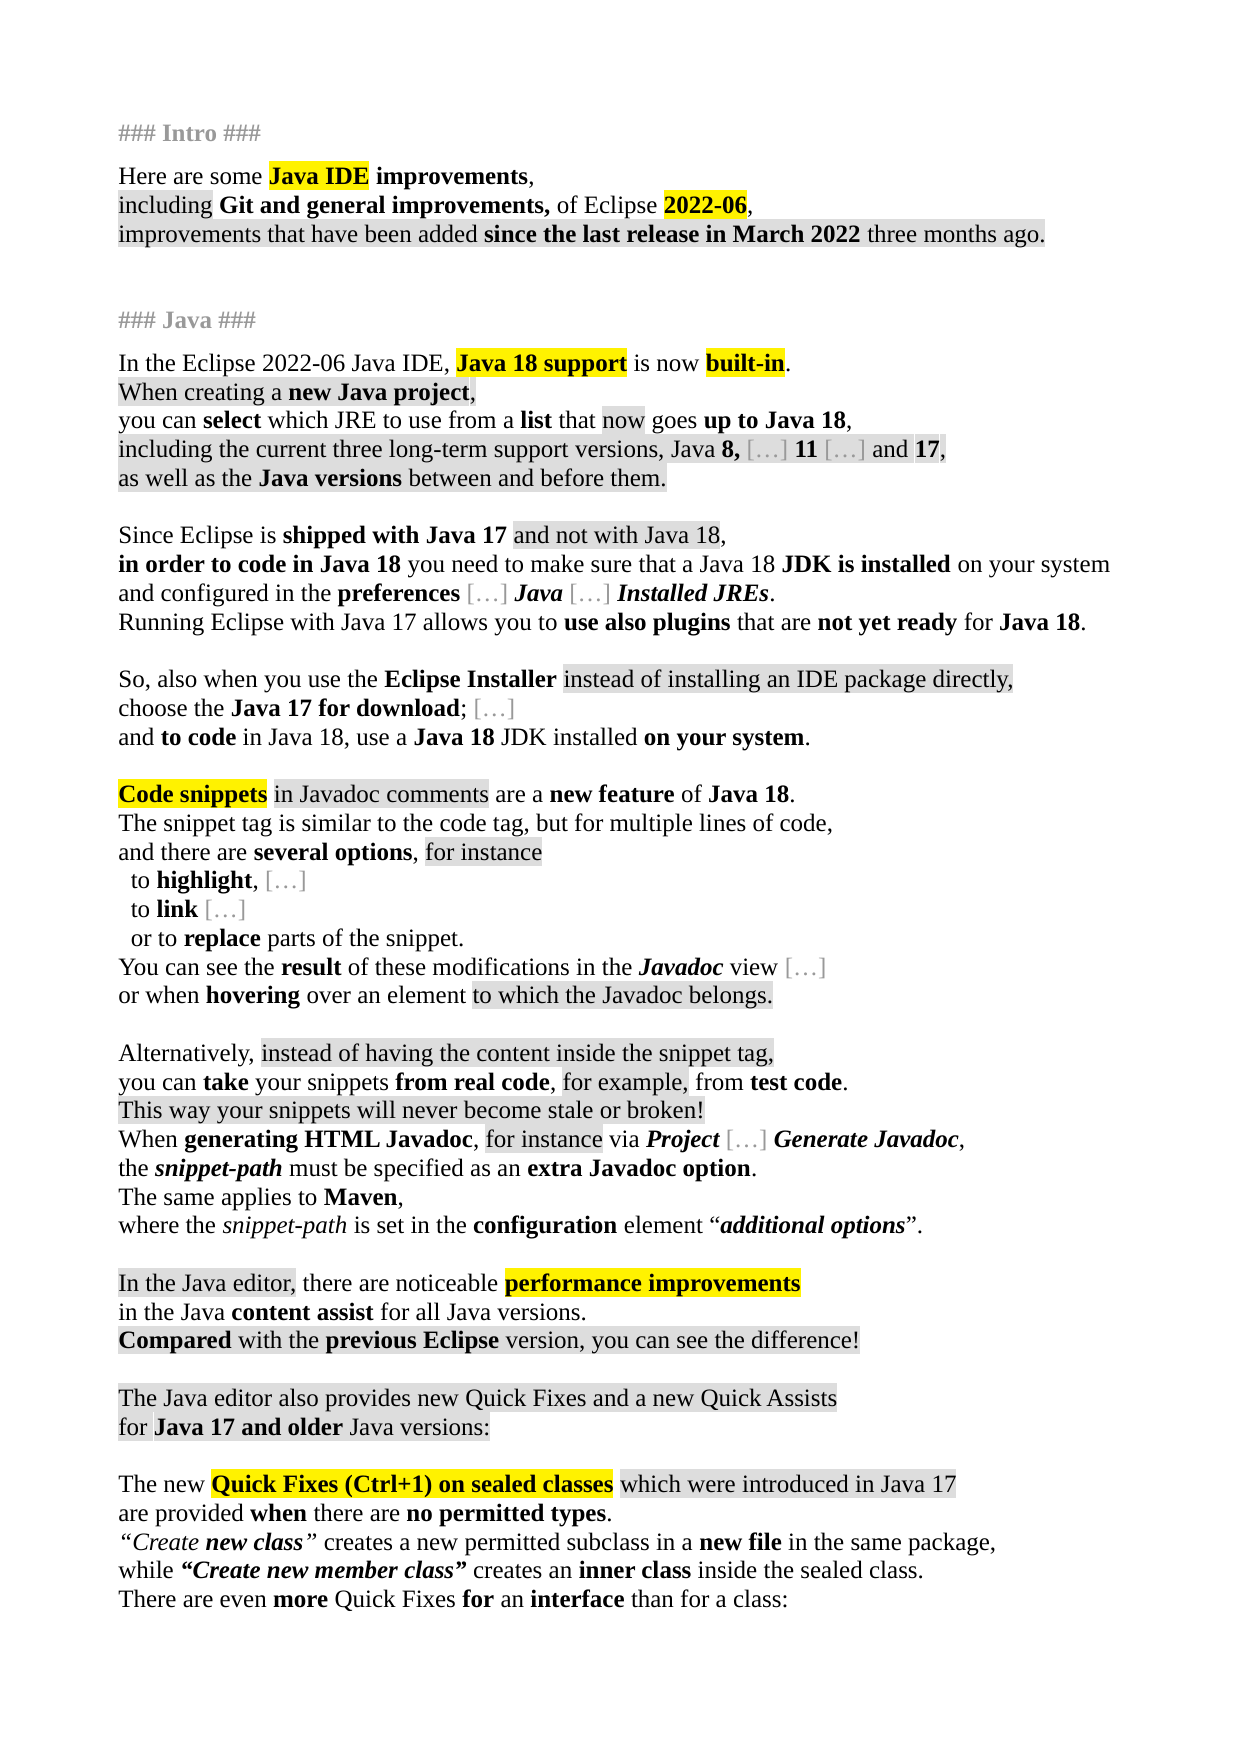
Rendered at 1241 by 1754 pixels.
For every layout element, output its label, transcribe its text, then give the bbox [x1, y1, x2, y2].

text in the Java content assist for all Java versions. [118, 1297, 1122, 1326]
text There are even more Quick Fixes for an interface than for a class: [118, 1584, 1122, 1613]
text you can take your snippets from real code, for example, from test code. [118, 1067, 1122, 1096]
text So, also when you use the Eclipse Installer instead of installing an IDE package directly, [118, 664, 1122, 693]
text are provided when there are no permitted types. [118, 1498, 1122, 1527]
text improvements that have been added since the last release in March 2022 three months ago. [118, 219, 1122, 247]
text choose the Java 17 for download; […] [118, 693, 1122, 722]
text Code snippets in Javadoc comments are a new feature of Java 18. [118, 779, 1122, 808]
text to highlight, […] [118, 866, 1122, 894]
text The Java editor also provides new Quick Fixes and a new Quick Assists [118, 1383, 1122, 1412]
text to link […] [118, 894, 1122, 923]
text and to code in Java 18, use a Java 18 JDK installed on your system. [118, 722, 1122, 751]
text This way your snippets will never become stale or broken! [118, 1096, 1122, 1124]
text In the Java editor, there are noticeable performance improvements [118, 1268, 1122, 1297]
text for Java 17 and older Java versions: [118, 1412, 1122, 1441]
text or when hovering over an element to which the Javadoc belongs. [118, 981, 1122, 1009]
text or to replace parts of the snippet. [118, 923, 1122, 952]
text where the snippet-path is set in the configuration element “additional options”. [118, 1211, 1122, 1239]
text In the Eclipse 2022-06 Java IDE, Java 18 support is now built-in. [118, 348, 1122, 377]
text ### Intro ### [118, 118, 1122, 147]
text as well as the Java versions between and before them. [118, 463, 1122, 492]
text Compared with the previous Eclipse version, you can see the difference! [118, 1326, 1122, 1354]
text The snippet tag is similar to the code tag, but for multiple lines of code, [118, 808, 1122, 837]
text in order to code in Java 18 you need to make sure that a Java 18 JDK is installed on your system [118, 549, 1122, 578]
text Running Eclipse with Java 17 allows you to use also plugins that are not yet ready for Java 18. [118, 607, 1122, 636]
text When generating HTML Javadoc, for instance via Project […] Generate Javadoc, [118, 1124, 1122, 1153]
text the snippet-path must be specified as an extra Javadoc option. [118, 1153, 1122, 1182]
text Since Eclipse is shipped with Java 17 and not with Java 18, [118, 521, 1122, 549]
text The new Quick Fixes (Ctrl+1) on sealed classes which were introduced in Java 17 [118, 1469, 1122, 1498]
text and configured in the preferences […] Java […] Installed JREs. [118, 578, 1122, 607]
text Alternatively, instead of having the content inside the snippet tag, [118, 1038, 1122, 1067]
text including the current three long-term support versions, Java 8, […] 11 […] and 17, [118, 434, 1122, 463]
text You can see the result of these modifications in the Javadoc view […] [118, 952, 1122, 981]
text including Git and general improvements, of Eclipse 2022-06, [118, 190, 1122, 219]
text The same applies to Maven, [118, 1182, 1122, 1211]
text while “Create new member class” creates an inner class inside the sealed class. [118, 1556, 1122, 1584]
text ### Java ### [118, 305, 1122, 334]
text you can select which JRE to use from a list that now goes up to Java 18, [118, 406, 1122, 434]
text When creating a new Java project, [118, 377, 1122, 406]
text “Create new class” creates a new permitted subclass in a new file in the same package, [118, 1527, 1122, 1556]
text Here are some Java IDE improvements, [118, 161, 1122, 190]
text and there are several options, for instance [118, 837, 1122, 866]
